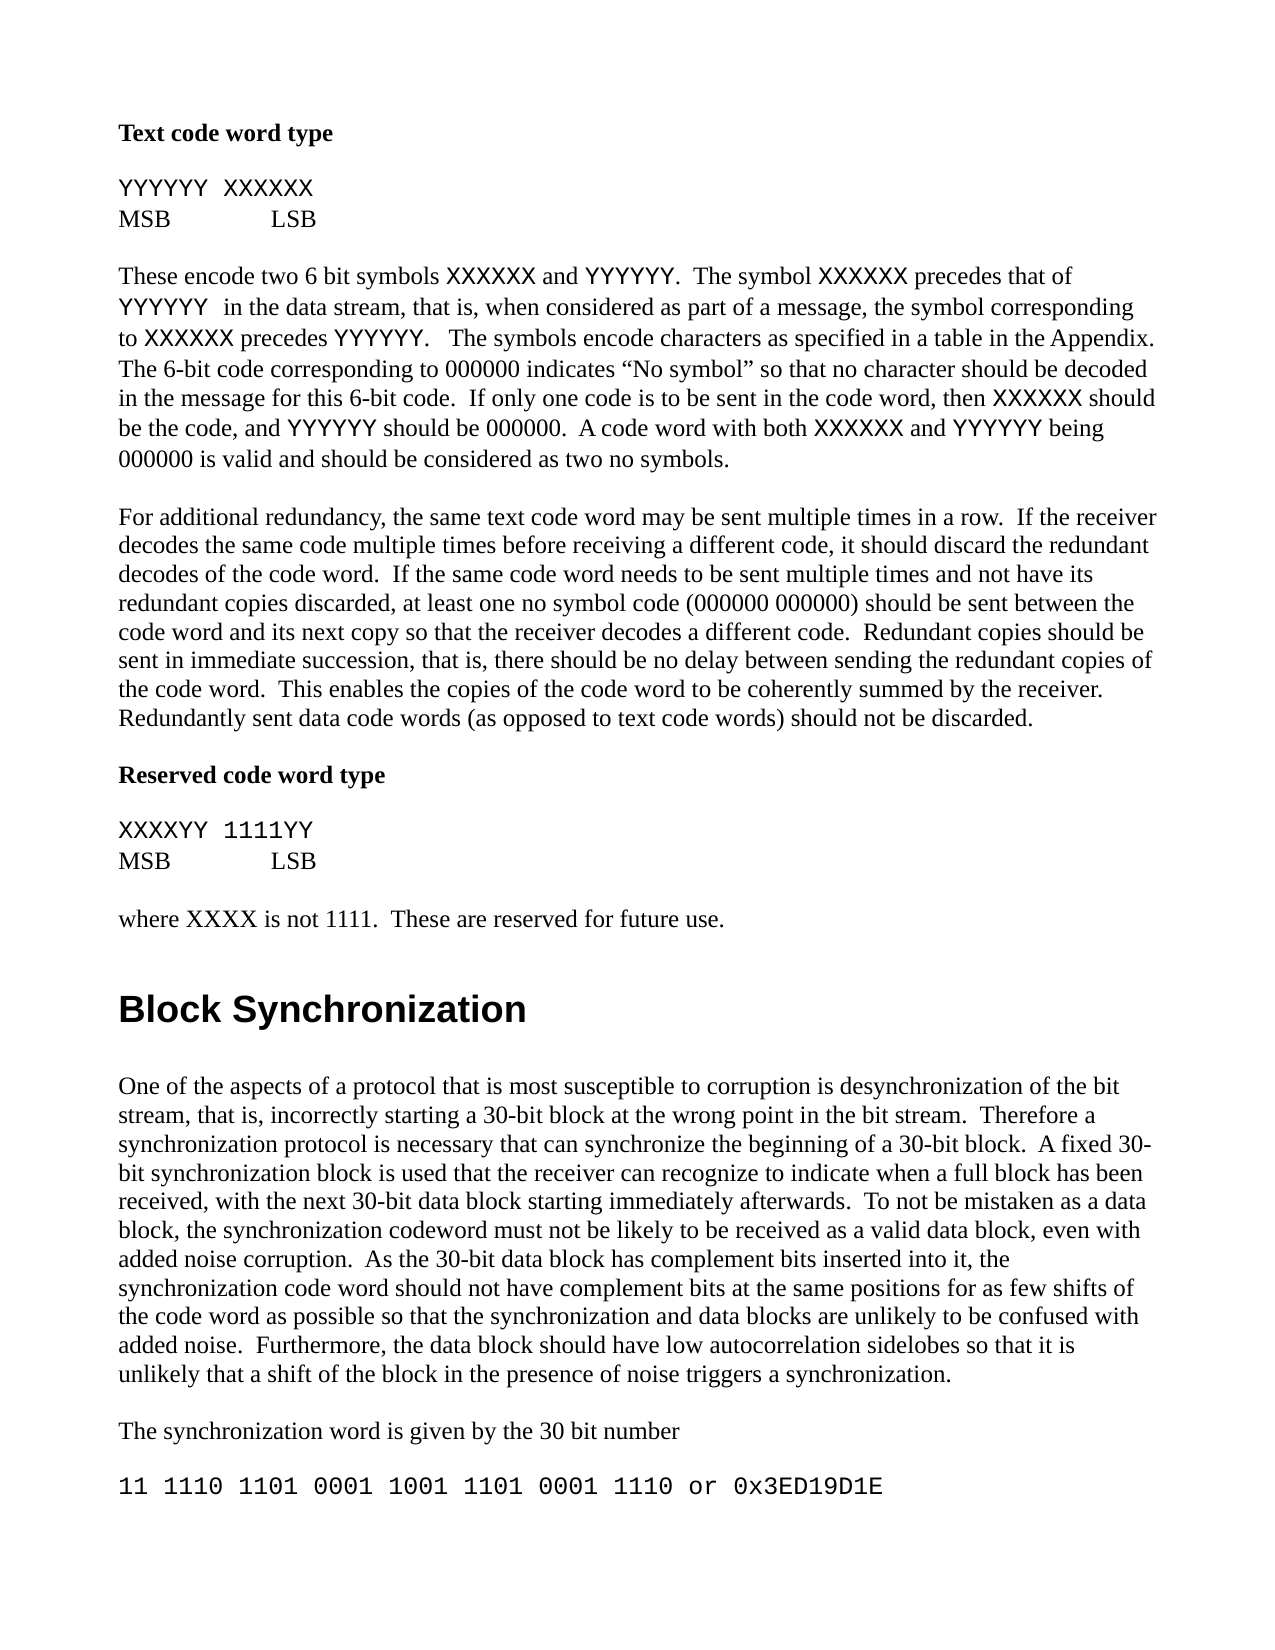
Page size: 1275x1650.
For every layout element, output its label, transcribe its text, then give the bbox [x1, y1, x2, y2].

text MSB LSB [118, 204, 1157, 233]
text MSB LSB [118, 846, 1157, 875]
text 11 1110 1101 0001 1001 1101 0001 1110 or 0x3ED19D1E [118, 1474, 1157, 1502]
text Reserved code word type [118, 761, 1157, 789]
text YYYYYY XXXXXX [118, 176, 1157, 204]
text These encode two 6 bit symbols XXXXXX and YYYYYY. The symbol XXXXXX precedes that of YYYYYY in the data stream, that is, when considered as part of a message, the symbol corresponding to XXXXXX precedes YYYYYY. The symbols encode characters as specified in a table in the Appendix. The 6-bit code corresponding to 000000 indicates “No symbol” so that no character should be decoded in the message for this 6-bit code. If only one code is to be sent in the code word, then XXXXXX should be the code, and YYYYYY should be 000000. A code word with both XXXXXX and YYYYYY being 000000 is valid and should be considered as two no symbols. [118, 261, 1157, 473]
text Text code word type [118, 118, 1157, 147]
text For additional redundancy, the same text code word may be sent multiple times in a row. If the receiver decodes the same code multiple times before receiving a different code, it should discard the redundant decodes of the code word. If the same code word needs to be sent multiple times and not have its redundant copies discarded, at least one no symbol code (000000 000000) should be sent between the code word and its next copy so that the receiver decodes a different code. Redundant copies should be sent in immediate succession, that is, there should be no delay between sending the redundant copies of the code word. This enables the copies of the code word to be coherently summed by the receiver. Redundantly sent data code words (as opposed to text code words) should not be discarded. [118, 502, 1157, 732]
text The synchronization word is given by the 30 bit number [118, 1416, 1157, 1445]
text XXXXYY 1111YY [118, 818, 1157, 846]
text One of the aspects of a protocol that is most susceptible to corruption is desynchronization of the bit stream, that is, incorrectly starting a 30-bit block at the wrong point in the bit stream. Therefore a synchronization protocol is necessary that can synchronize the beginning of a 30-bit block. A fixed 30-bit synchronization block is used that the receiver can recognize to indicate when a full block has been received, with the next 30-bit data block starting immediately afterwards. To not be mistaken as a data block, the synchronization codeword must not be likely to be received as a valid data block, even with added noise corruption. As the 30-bit data block has complement bits inserted into it, the synchronization code word should not have complement bits at the same positions for as few shifts of the code word as possible so that the synchronization and data blocks are unlikely to be confused with added noise. Furthermore, the data block should have low autocorrelation sidelobes so that it is unlikely that a shift of the block in the presence of noise triggers a synchronization. [118, 1071, 1157, 1388]
text where XXXX is not 1111. These are reserved for future use. [118, 904, 1157, 933]
subtitle Block Synchronization [118, 986, 1157, 1030]
